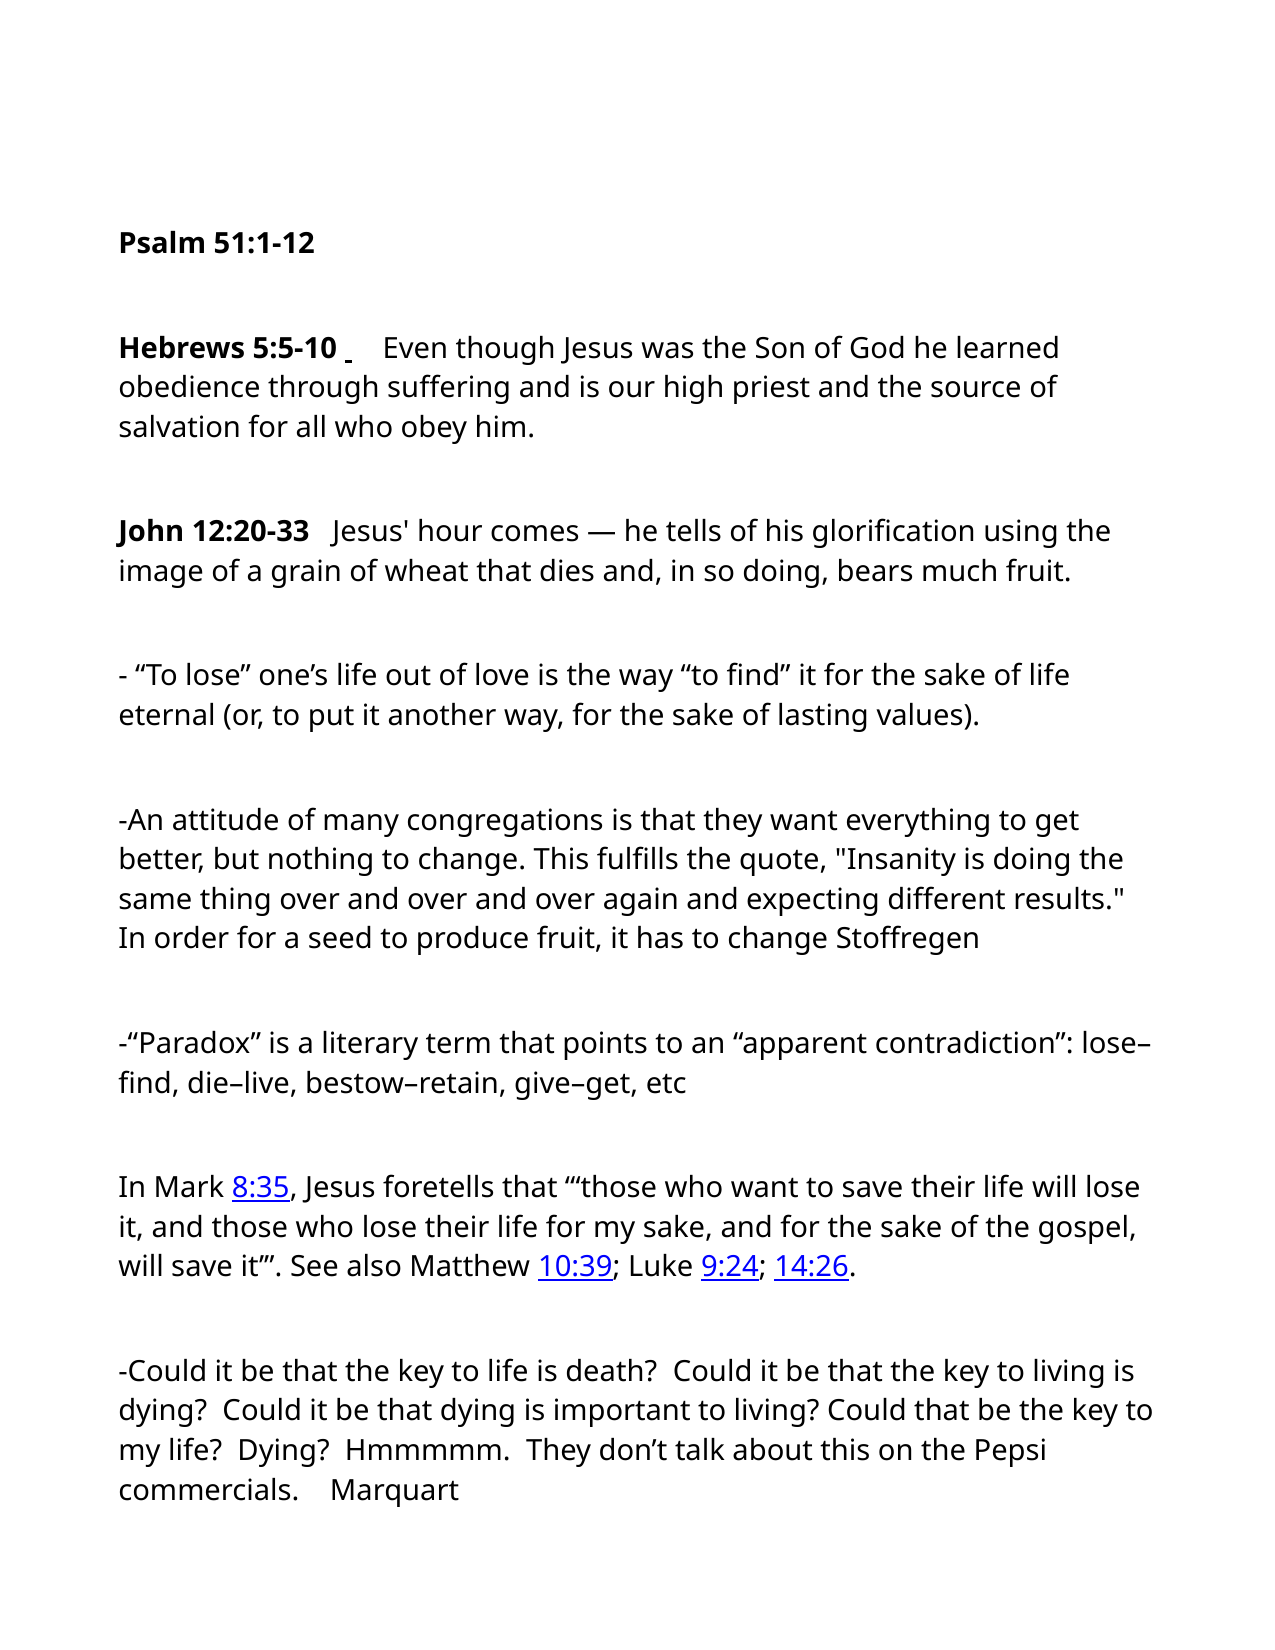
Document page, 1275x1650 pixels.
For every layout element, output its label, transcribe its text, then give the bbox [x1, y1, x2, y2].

text -“Paradox” is a literary term that points to an “apparent contradiction”: lose–find, die–live, bestow–retain, give–get, etc [118, 1022, 1157, 1102]
text -An attitude of many congregations is that they want everything to get better, but nothing to change. This fulfills the quote, "Insanity is doing the same thing over and over and over again and expecting different results." In order for a seed to produce fruit, it has to change Stoffregen [118, 799, 1157, 957]
text - “To lose” one’s life out of love is the way “to find” it for the sake of life eternal (or, to put it another way, for the sake of lasting values). [118, 655, 1157, 734]
text Psalm 51:1-12 [118, 222, 1157, 262]
text In Mark 8:35, Jesus foretells that “‘those who want to save their life will lose it, and those who lose their life for my sake, and for the sake of the gospel, will save it’”. See also Matthew 10:39; Luke 9:24; 14:26. [118, 1166, 1157, 1285]
text John 12:20-33 Jesus' hour comes — he tells of his glorification using the image of a grain of wheat that dies and, in so doing, bears much fruit. [118, 511, 1157, 590]
text Hebrews 5:5-10 Even though Jesus was the Son of God he learned obedience through suffering and is our high priest and the source of salvation for all who obey him. [118, 327, 1157, 446]
text -Could it be that the key to life is death? Could it be that the key to living is dying? Could it be that dying is important to living? Could that be the key to my life? Dying? Hmmmmm. They don’t talk about this on the Pepsi commercials. Marquart [118, 1350, 1157, 1509]
